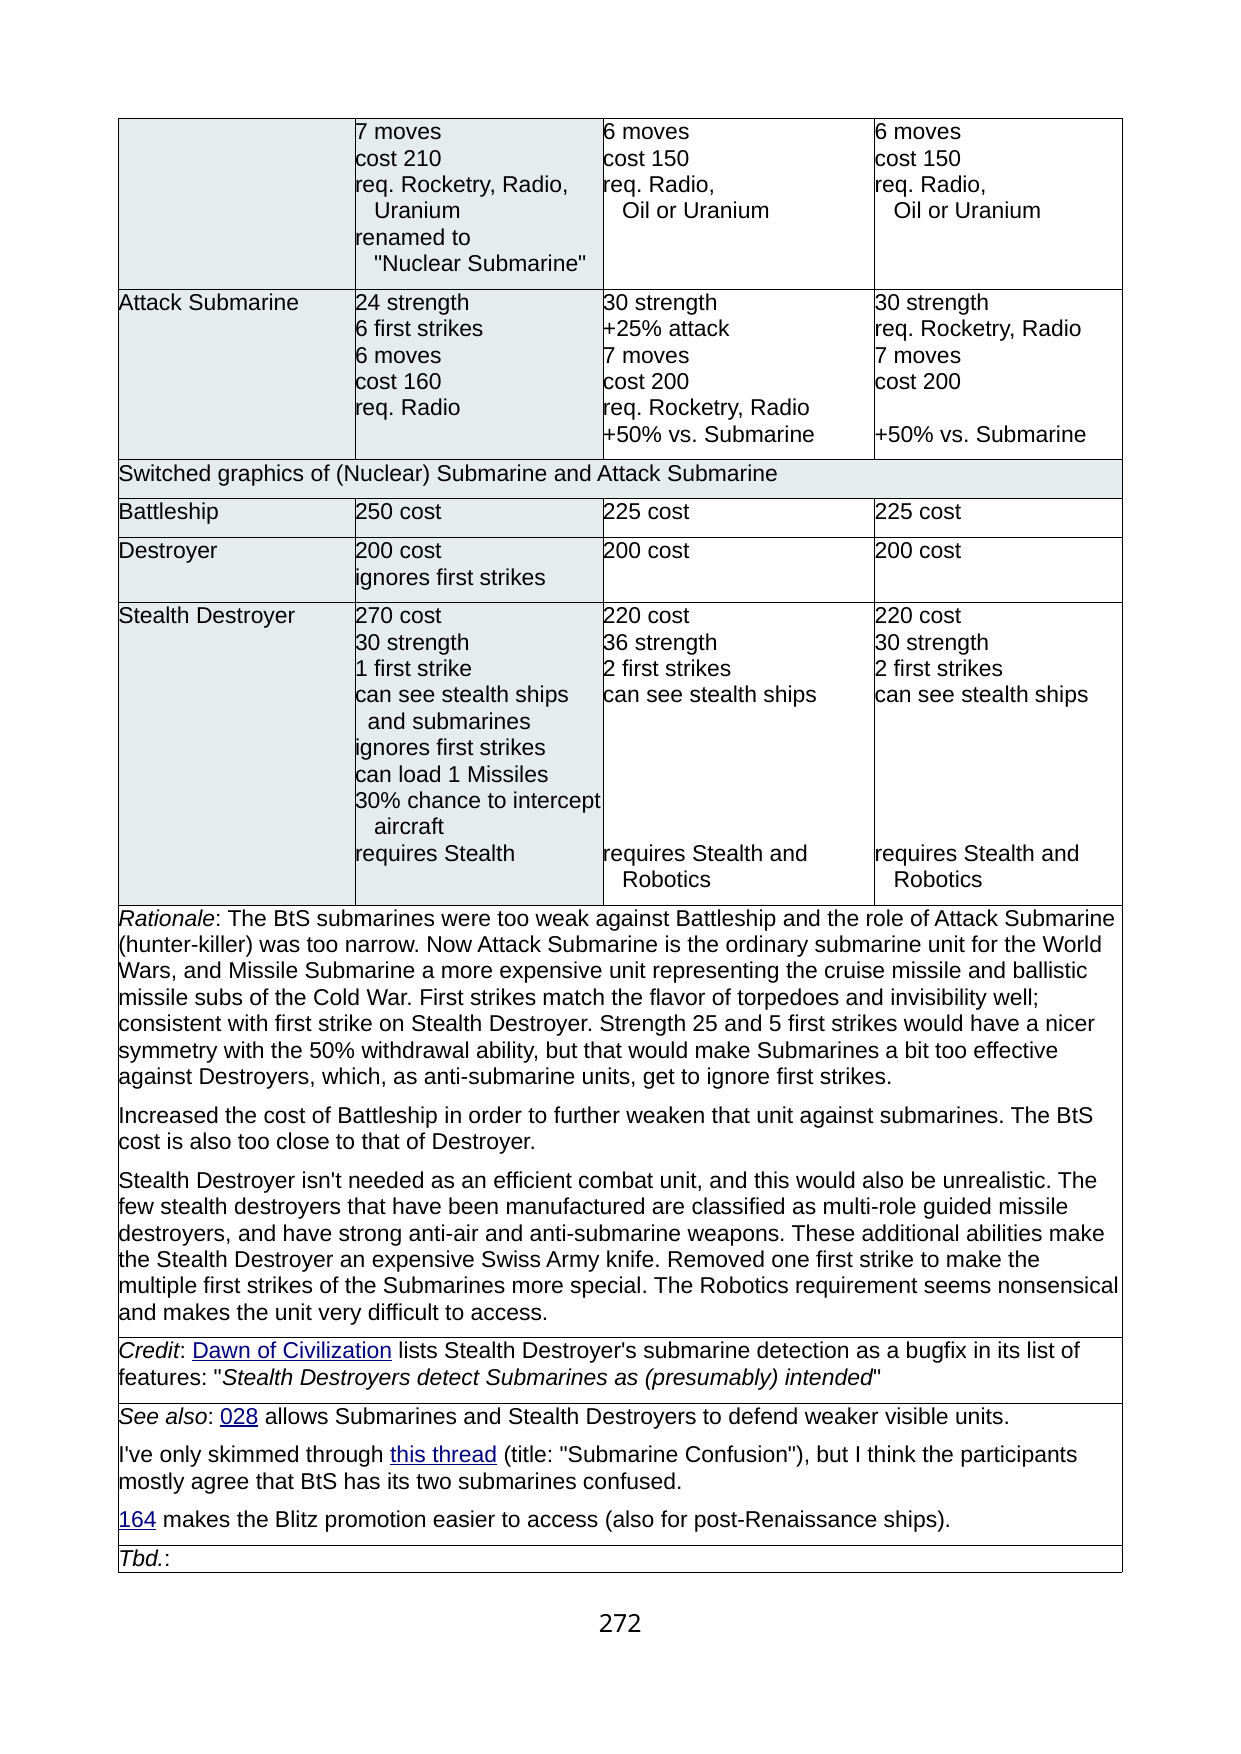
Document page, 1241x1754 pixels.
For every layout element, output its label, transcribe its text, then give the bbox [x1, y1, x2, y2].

table_cell Switched graphics of (Nuclear) Submarine and Attack Submarine [119, 460, 1122, 498]
table_cell Tbd.: [119, 1546, 1122, 1572]
table_cell 220 cost 30 strength 2 first strikes can see stealth ships requires Stealth and Robotics [875, 603, 1122, 905]
table_cell Stealth Destroyer [119, 603, 355, 905]
table_cell Credit: Dawn of Civilization lists Stealth Destroyer's submarine detection as a bugfix in its list of features: "Stealth Destroyers detect Submarines as (presumably) intended" [119, 1338, 1122, 1402]
table_cell Attack Submarine [119, 290, 355, 459]
table_cell 6 moves cost 150 req. Radio, Oil or Uranium [604, 119, 874, 289]
table_cell 250 cost [356, 499, 603, 537]
table_cell 6 moves cost 150 req. Radio, Oil or Uranium [875, 119, 1122, 289]
table_cell 225 cost [875, 499, 1122, 537]
table_cell 200 cost [604, 538, 874, 602]
table_cell Battleship [119, 499, 355, 537]
table_cell 270 cost 30 strength 1 first strike can see stealth ships and submarines ignores first strikes can load 1 Missiles 30% chance to intercept aircraft requires Stealth [356, 603, 603, 905]
table_cell 200 cost [875, 538, 1122, 602]
table_cell 30 strength +25% attack 7 moves cost 200 req. Rocketry, Radio +50% vs. Submarine [604, 290, 874, 459]
table_cell See also: 028 allows Submarines and Stealth Destroyers to defend weaker visible units. I've only skimmed through this thread (title: "Submarine Confusion"), but I think the participants mostly agree that BtS has its two submarines confused. 164 makes the Blitz promotion easier to access (also for post-Renaissance ships). [119, 1404, 1122, 1545]
table_cell [119, 119, 355, 289]
table_cell 225 cost [604, 499, 874, 537]
table_cell 7 moves cost 210 req. Rocketry, Radio, Uranium renamed to "Nuclear Submarine" [356, 119, 603, 289]
table_cell Destroyer [119, 538, 355, 602]
table_cell 24 strength 6 first strikes 6 moves cost 160 req. Radio [356, 290, 603, 459]
table_cell Rationale: The BtS submarines were too weak against Battleship and the role of Attack Submarine (hunter-killer) was too narrow. Now Attack Submarine is the ordinary submarine unit for the World Wars, and Missile Submarine a more expensive unit representing the cruise missile and ballistic missile subs of the Cold War. First strikes match the flavor of torpedoes and invisibility well; consistent with first strike on Stealth Destroyer. Strength 25 and 5 first strikes would have a nicer symmetry with the 50% withdrawal ability, but that would make Submarines a bit too effective against Destroyers, which, as anti-submarine units, get to ignore first strikes. Increased the cost of Battleship in order to further weaken that unit against submarines. The BtS cost is also too close to that of Destroyer. Stealth Destroyer isn't needed as an efficient combat unit, and this would also be unrealistic. The few stealth destroyers that have been manufactured are classified as multi-role guided missile destroyers, and have strong anti-air and anti-submarine weapons. These additional abilities make the Stealth Destroyer an expensive Swiss Army knife. Removed one first strike to make the multiple first strikes of the Submarines more special. The Robotics requirement seems nonsensical and makes the unit very difficult to access. [119, 906, 1122, 1337]
table_cell 30 strength req. Rocketry, Radio 7 moves cost 200 +50% vs. Submarine [875, 290, 1122, 459]
table_cell 200 cost ignores first strikes [356, 538, 603, 602]
table_cell 220 cost 36 strength 2 first strikes can see stealth ships requires Stealth and Robotics [604, 603, 874, 905]
